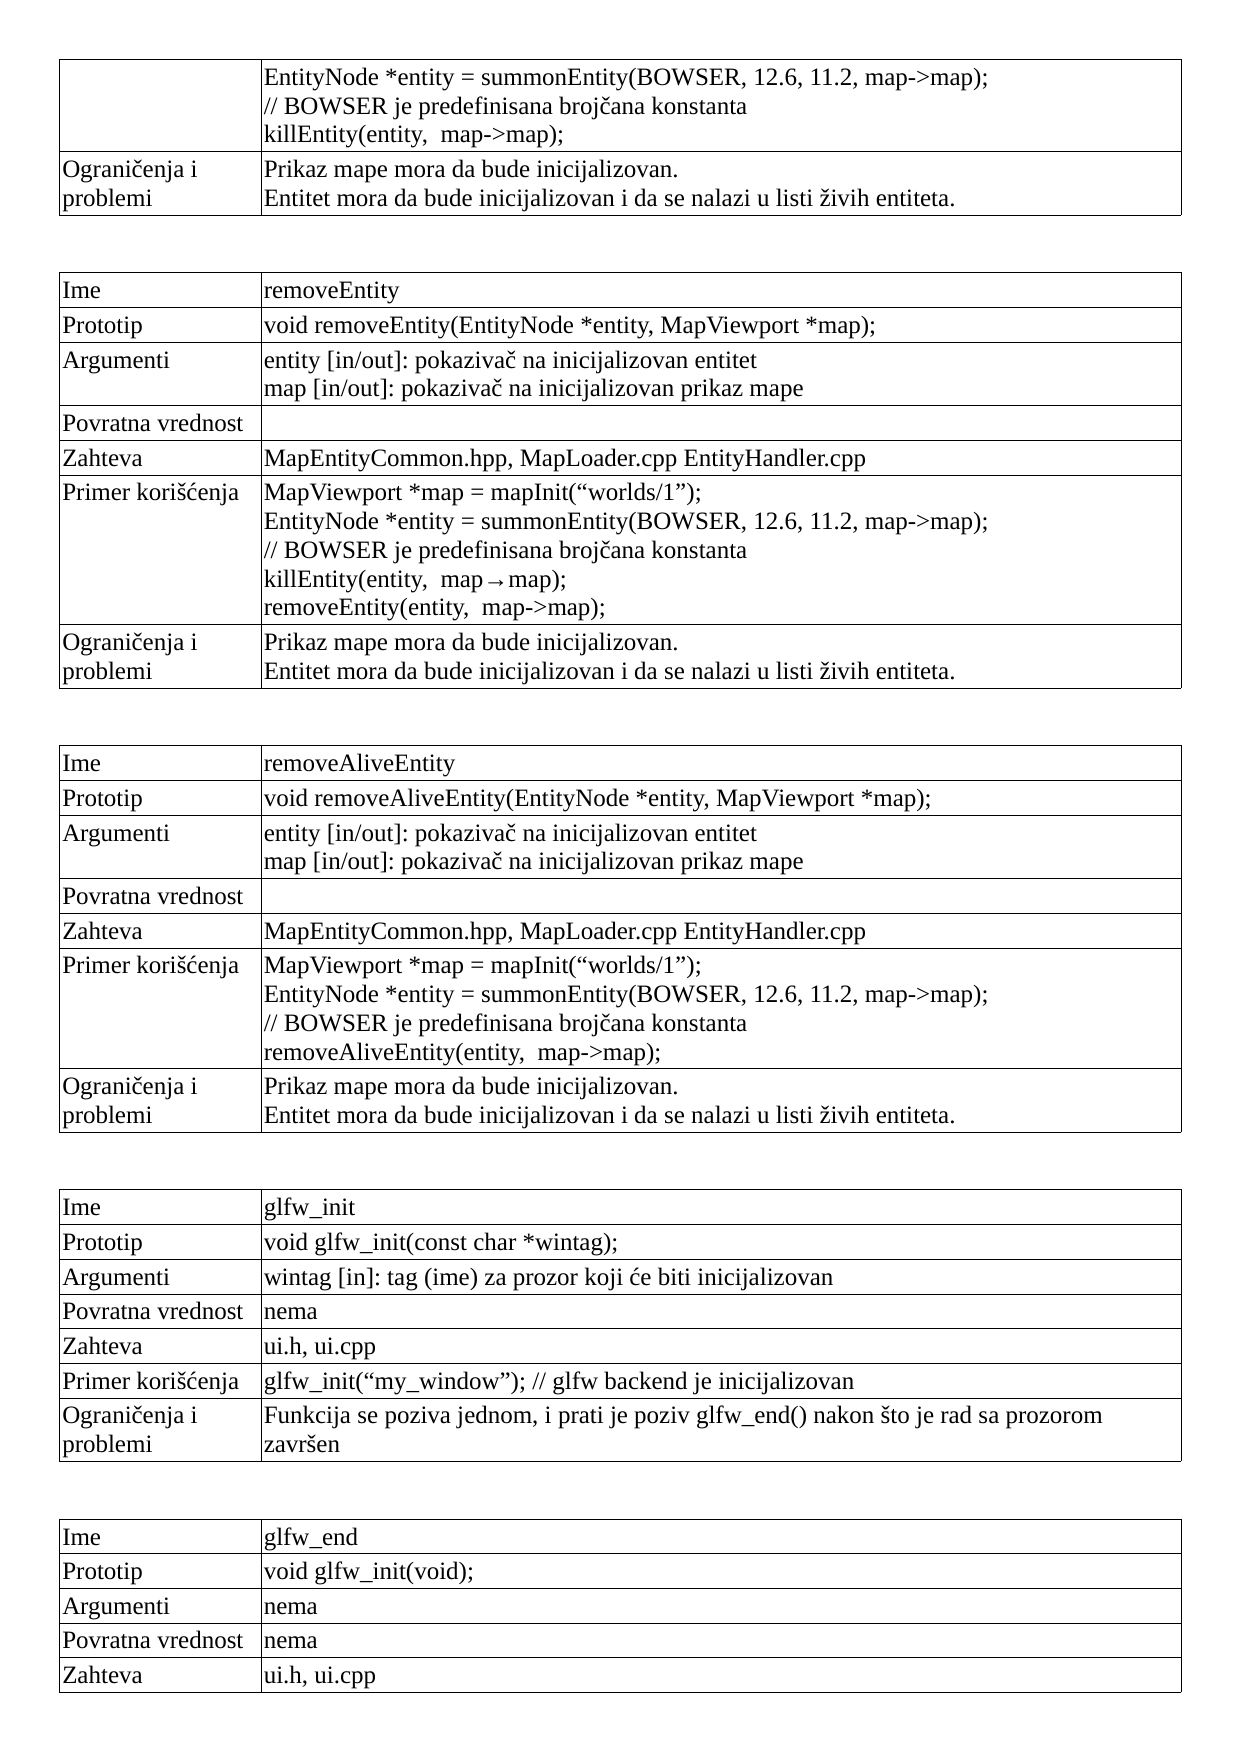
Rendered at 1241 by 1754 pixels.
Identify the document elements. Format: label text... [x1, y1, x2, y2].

table_cell EntityNode *entity = summonEntity(BOWSER, 12.6, 11.2, map->map); // BOWSER je predefinisana brojčana konstanta killEntity(entity, map->map); [262, 60, 1181, 151]
table_cell MapEntityCommon.hpp, MapLoader.cpp EntityHandler.cpp [262, 914, 1181, 947]
table_cell Prikaz mape mora da bude inicijalizovan. Entitet mora da bude inicijalizovan i da se nalazi u listi živih entiteta. [262, 152, 1181, 215]
table_cell [262, 406, 1181, 440]
table_cell Primer korišćenja [60, 476, 261, 624]
table_cell Argumenti [60, 1260, 261, 1293]
table_cell Povratna vrednost [60, 1624, 261, 1657]
table_header Ime [60, 273, 261, 307]
table_cell nema [262, 1295, 1181, 1328]
table_cell wintag [in]: tag (ime) za prozor koji će biti inicijalizovan [262, 1260, 1181, 1293]
table_cell MapEntityCommon.hpp, MapLoader.cpp EntityHandler.cpp [262, 441, 1181, 474]
table_header Ime [60, 1190, 261, 1224]
table_cell Prototip [60, 1225, 261, 1259]
table_cell Primer korišćenja [60, 1364, 261, 1397]
table_cell void glfw_init(const char *wintag); [262, 1225, 1181, 1259]
table_cell Prikaz mape mora da bude inicijalizovan. Entitet mora da bude inicijalizovan i da se nalazi u listi živih entiteta. [262, 1069, 1181, 1132]
table_cell Zahteva [60, 1658, 261, 1692]
table_cell Zahteva [60, 441, 261, 474]
table_cell entity [in/out]: pokazivač na inicijalizovan entitet map [in/out]: pokazivač na inicijalizovan prikaz mape [262, 343, 1181, 405]
table_cell ui.h, ui.cpp [262, 1329, 1181, 1363]
table_cell Povratna vrednost [60, 879, 261, 913]
table_header Ime [60, 746, 261, 780]
table_cell Argumenti [60, 1589, 261, 1623]
table_header glfw_init [262, 1190, 1181, 1224]
table_cell Primer korišćenja [60, 949, 261, 1068]
table_cell glfw_init(“my_window”); // glfw backend je inicijalizovan [262, 1364, 1181, 1397]
table_cell nema [262, 1624, 1181, 1657]
table_header Ime [60, 1520, 261, 1553]
table_cell nema [262, 1589, 1181, 1623]
table_cell Zahteva [60, 914, 261, 947]
table_cell Ograničenja i problemi [60, 1069, 261, 1132]
table_cell [262, 879, 1181, 913]
table_cell Prototip [60, 308, 261, 342]
table_header removeEntity [262, 273, 1181, 307]
table_cell Ograničenja i problemi [60, 1399, 261, 1461]
table_header removeAliveEntity [262, 746, 1181, 780]
table_cell void removeEntity(EntityNode *entity, MapViewport *map); [262, 308, 1181, 342]
table_header glfw_end [262, 1520, 1181, 1553]
table_cell entity [in/out]: pokazivač na inicijalizovan entitet map [in/out]: pokazivač na inicijalizovan prikaz mape [262, 816, 1181, 878]
table_cell Prototip [60, 781, 261, 814]
table_cell Povratna vrednost [60, 406, 261, 440]
table_cell Argumenti [60, 816, 261, 878]
table_cell Povratna vrednost [60, 1295, 261, 1328]
table_cell Ograničenja i problemi [60, 152, 261, 215]
table_cell MapViewport *map = mapInit(“worlds/1”); EntityNode *entity = summonEntity(BOWSER, 12.6, 11.2, map->map); // BOWSER je predefinisana brojčana konstanta removeAliveEntity(entity, map->map); [262, 949, 1181, 1068]
table_cell void removeAliveEntity(EntityNode *entity, MapViewport *map); [262, 781, 1181, 814]
table_cell Funkcija se poziva jednom, i prati je poziv glfw_end() nakon što je rad sa prozorom završen [262, 1399, 1181, 1461]
table_cell Zahteva [60, 1329, 261, 1363]
table_cell Prototip [60, 1554, 261, 1588]
table_cell void glfw_init(void); [262, 1554, 1181, 1588]
table_cell Prikaz mape mora da bude inicijalizovan. Entitet mora da bude inicijalizovan i da se nalazi u listi živih entiteta. [262, 625, 1181, 688]
table_cell Argumenti [60, 343, 261, 405]
table_cell [60, 60, 261, 151]
table_cell MapViewport *map = mapInit(“worlds/1”); EntityNode *entity = summonEntity(BOWSER, 12.6, 11.2, map->map); // BOWSER je predefinisana brojčana konstanta killEntity(entity, map→map); removeEntity(entity, map->map); [262, 476, 1181, 624]
table_cell ui.h, ui.cpp [262, 1658, 1181, 1692]
table_cell Ograničenja i problemi [60, 625, 261, 688]
